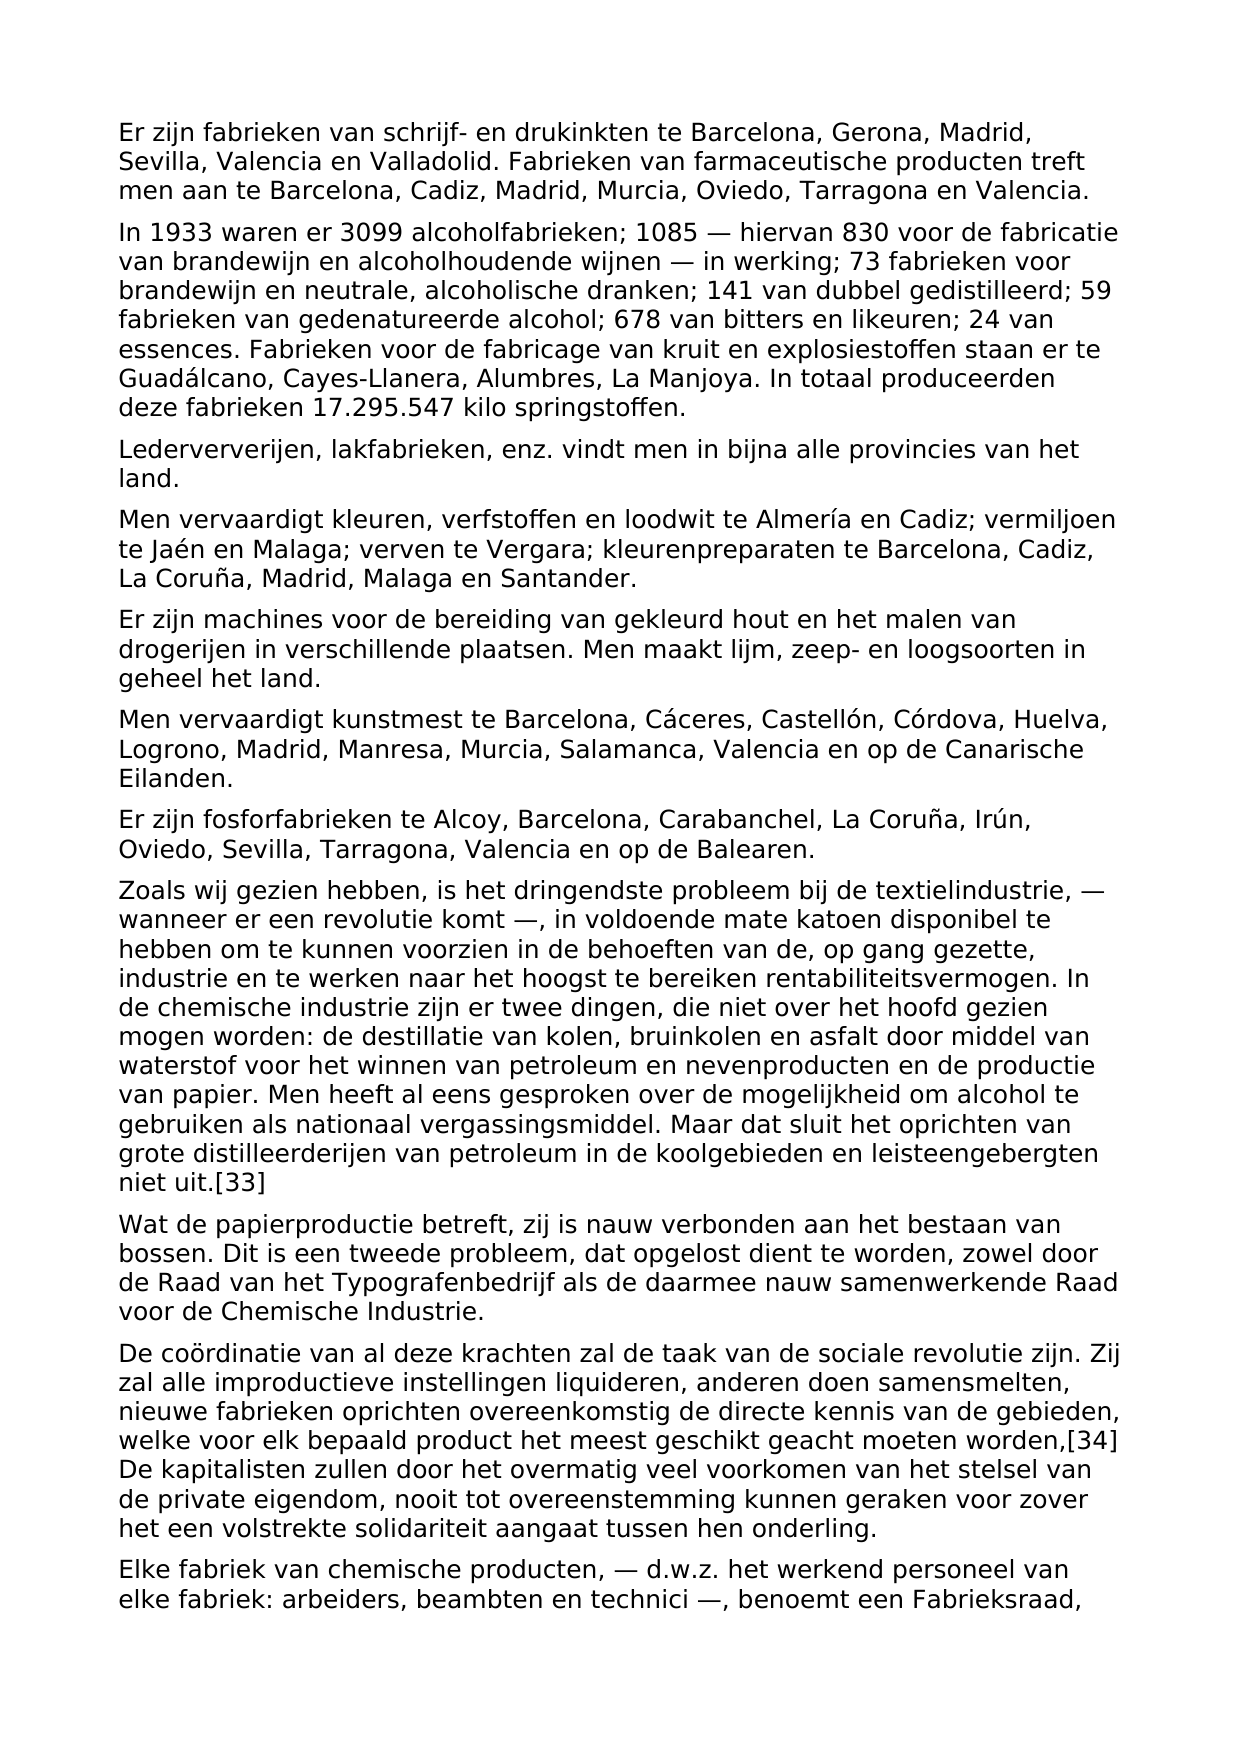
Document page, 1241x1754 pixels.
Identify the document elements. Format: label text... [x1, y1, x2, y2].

text Er zijn machines voor de bereiding van gekleurd hout en het malen van drogerijen in verschillende plaatsen. Men maakt lijm, zeep- en loogsoorten in geheel het land. [118, 606, 1122, 693]
text Men vervaardigt kunstmest te Barcelona, Cáceres, Castellón, Córdova, Huelva, Logrono, Madrid, Manresa, Murcia, Salamanca, Valencia en op de Canarische Eilanden. [118, 706, 1122, 793]
text Er zijn fosforfabrieken te Alcoy, Barcelona, Carabanchel, La Coruña, Irún, Oviedo, Sevilla, Tarragona, Valencia en op de Balearen. [118, 806, 1122, 864]
text Lederververijen, lakfabrieken, enz. vindt men in bijna alle provincies van het land. [118, 435, 1122, 493]
text Men vervaardigt kleuren, verfstoffen en loodwit te Almería en Cadiz; vermiljoen te Jaén en Malaga; verven te Vergara; kleurenpreparaten te Barcelona, Cadiz, La Coruña, Madrid, Malaga en Santander. [118, 506, 1122, 593]
text Er zijn fabrieken van schrijf- en drukinkten te Barcelona, Gerona, Madrid, Sevilla, Valencia en Valladolid. Fabrieken van farmaceutische producten treft men aan te Barcelona, Cadiz, Madrid, Murcia, Oviedo, Tarragona en Valencia. [118, 118, 1122, 206]
text De coördinatie van al deze krachten zal de taak van de sociale revolutie zijn. Zij zal alle improductieve instellingen liquideren, anderen doen samensmelten, nieuwe fabrieken oprichten overeenkomstig de directe kennis van de gebieden, welke voor elk bepaald product het meest geschikt geacht moeten worden,[34] De kapitalisten zullen door het overmatig veel voorkomen van het stelsel van de private eigendom, nooit tot overeenstemming kunnen geraken voor zover het een volstrekte solidariteit aangaat tussen hen onderling. [118, 1339, 1122, 1543]
text Elke fabriek van chemische producten, — d.w.z. het werkend personeel van elke fabriek: arbeiders, beambten en technici —, benoemt een Fabrieksraad, [118, 1556, 1122, 1614]
text Wat de papierproductie betreft, zij is nauw verbonden aan het bestaan van bossen. Dit is een tweede probleem, dat opgelost dient te worden, zowel door de Raad van het Typografenbedrijf als de daarmee nauw samenwerkende Raad voor de Chemische Industrie. [118, 1210, 1122, 1326]
text Zoals wij gezien hebben, is het dringendste probleem bij de textielindustrie, — wanneer er een revolutie komt —, in voldoende mate katoen disponibel te hebben om te kunnen voorzien in de behoeften van de, op gang gezette, industrie en te werken naar het hoogst te bereiken rentabiliteitsvermogen. In de chemische industrie zijn er twee dingen, die niet over het hoofd gezien mogen worden: de destillatie van kolen, bruinkolen en asfalt door middel van waterstof voor het winnen van petroleum en nevenproducten en de productie van papier. Men heeft al eens gesproken over de mogelijkheid om alcohol te gebruiken als nationaal vergassingsmiddel. Maar dat sluit het oprichten van grote distilleerderijen van petroleum in de koolgebieden en leisteengebergten niet uit.[33] [118, 876, 1122, 1197]
text In 1933 waren er 3099 alcoholfabrieken; 1085 — hiervan 830 voor de fabricatie van brandewijn en alcoholhoudende wijnen — in werking; 73 fabrieken voor brandewijn en neutrale, alcoholische dranken; 141 van dubbel gedistilleerd; 59 fabrieken van gedenatureerde alcohol; 678 van bitters en likeuren; 24 van essences. Fabrieken voor de fabricage van kruit en explosiestoffen staan er te Guadálcano, Cayes-Llanera, Alumbres, La Manjoya. In totaal produceerden deze fabrieken 17.295.547 kilo springstoffen. [118, 218, 1122, 422]
